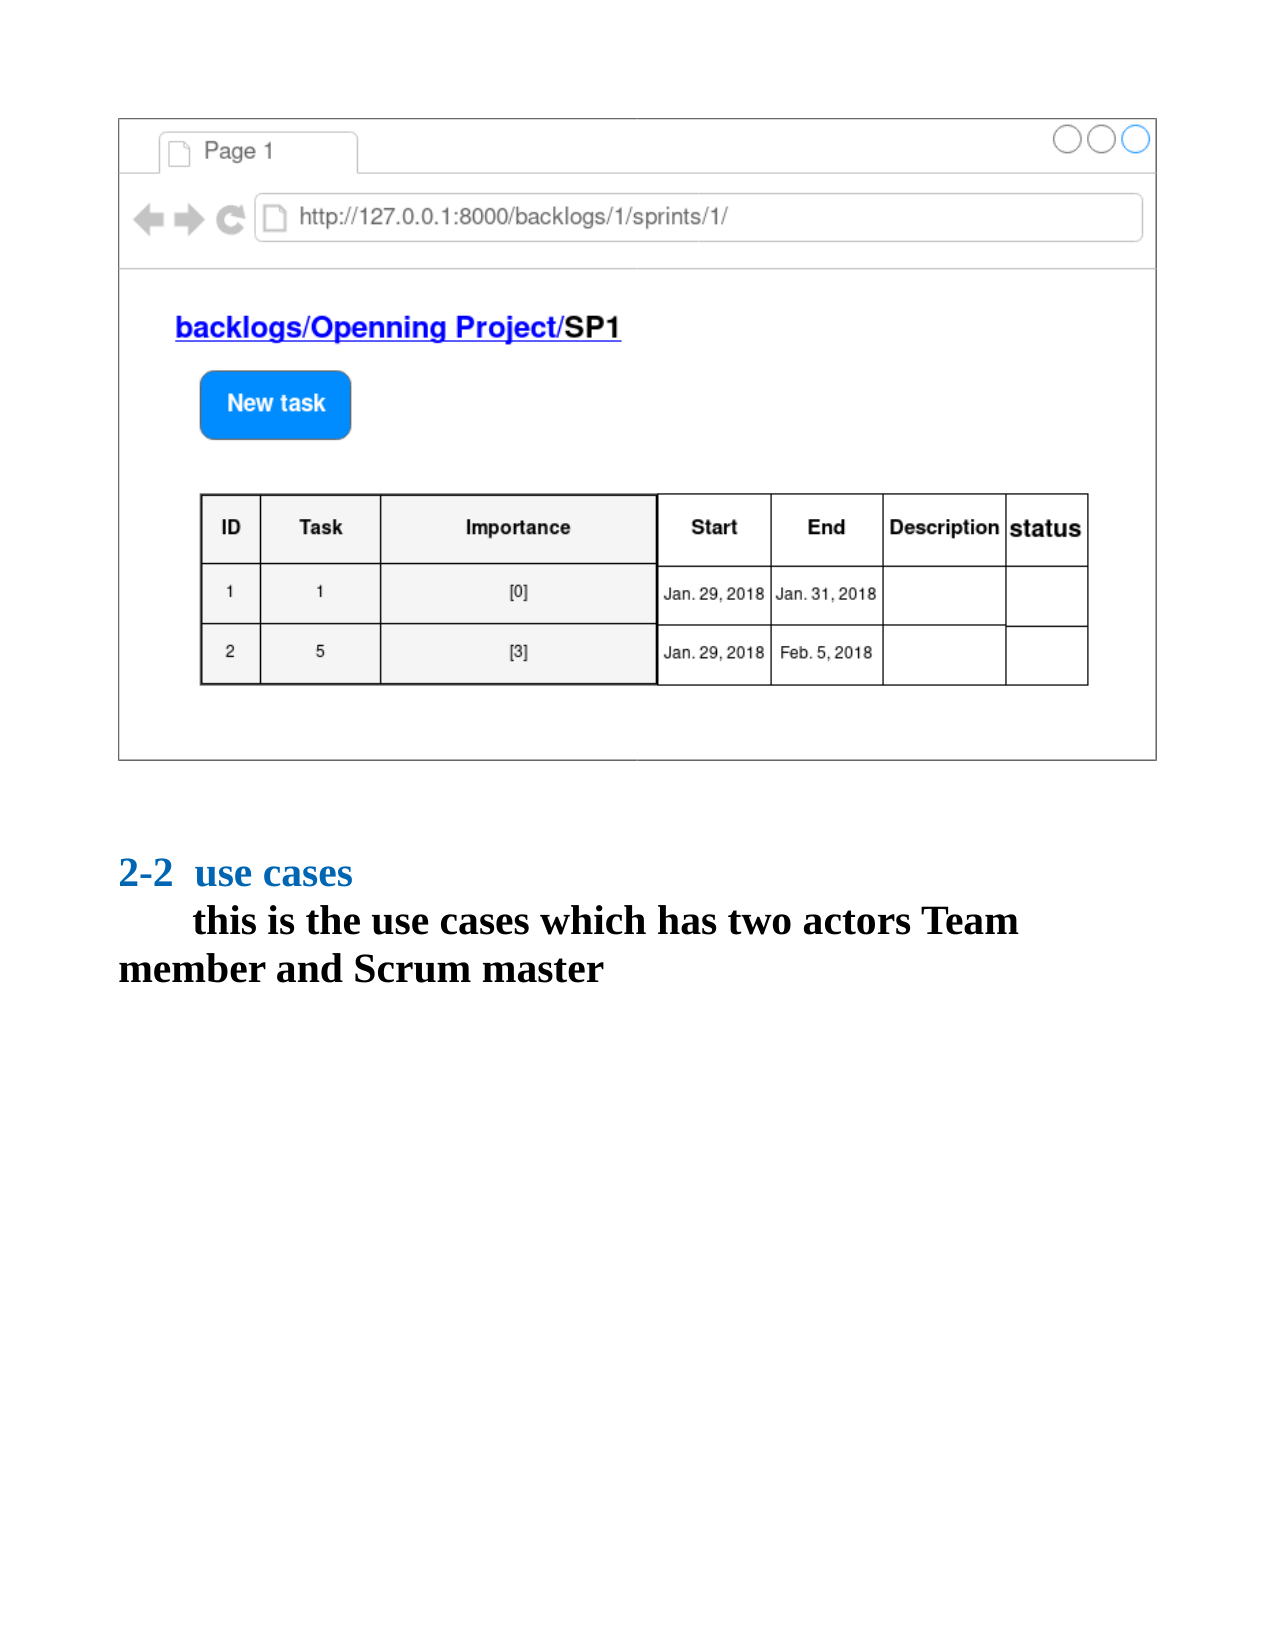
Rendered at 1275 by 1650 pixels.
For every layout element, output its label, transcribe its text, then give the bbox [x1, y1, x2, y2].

text this is the use cases which has two actors Team member and Scrum master [118, 895, 1157, 991]
picture [118, 118, 1157, 761]
text 2-2 use cases [118, 847, 1157, 895]
